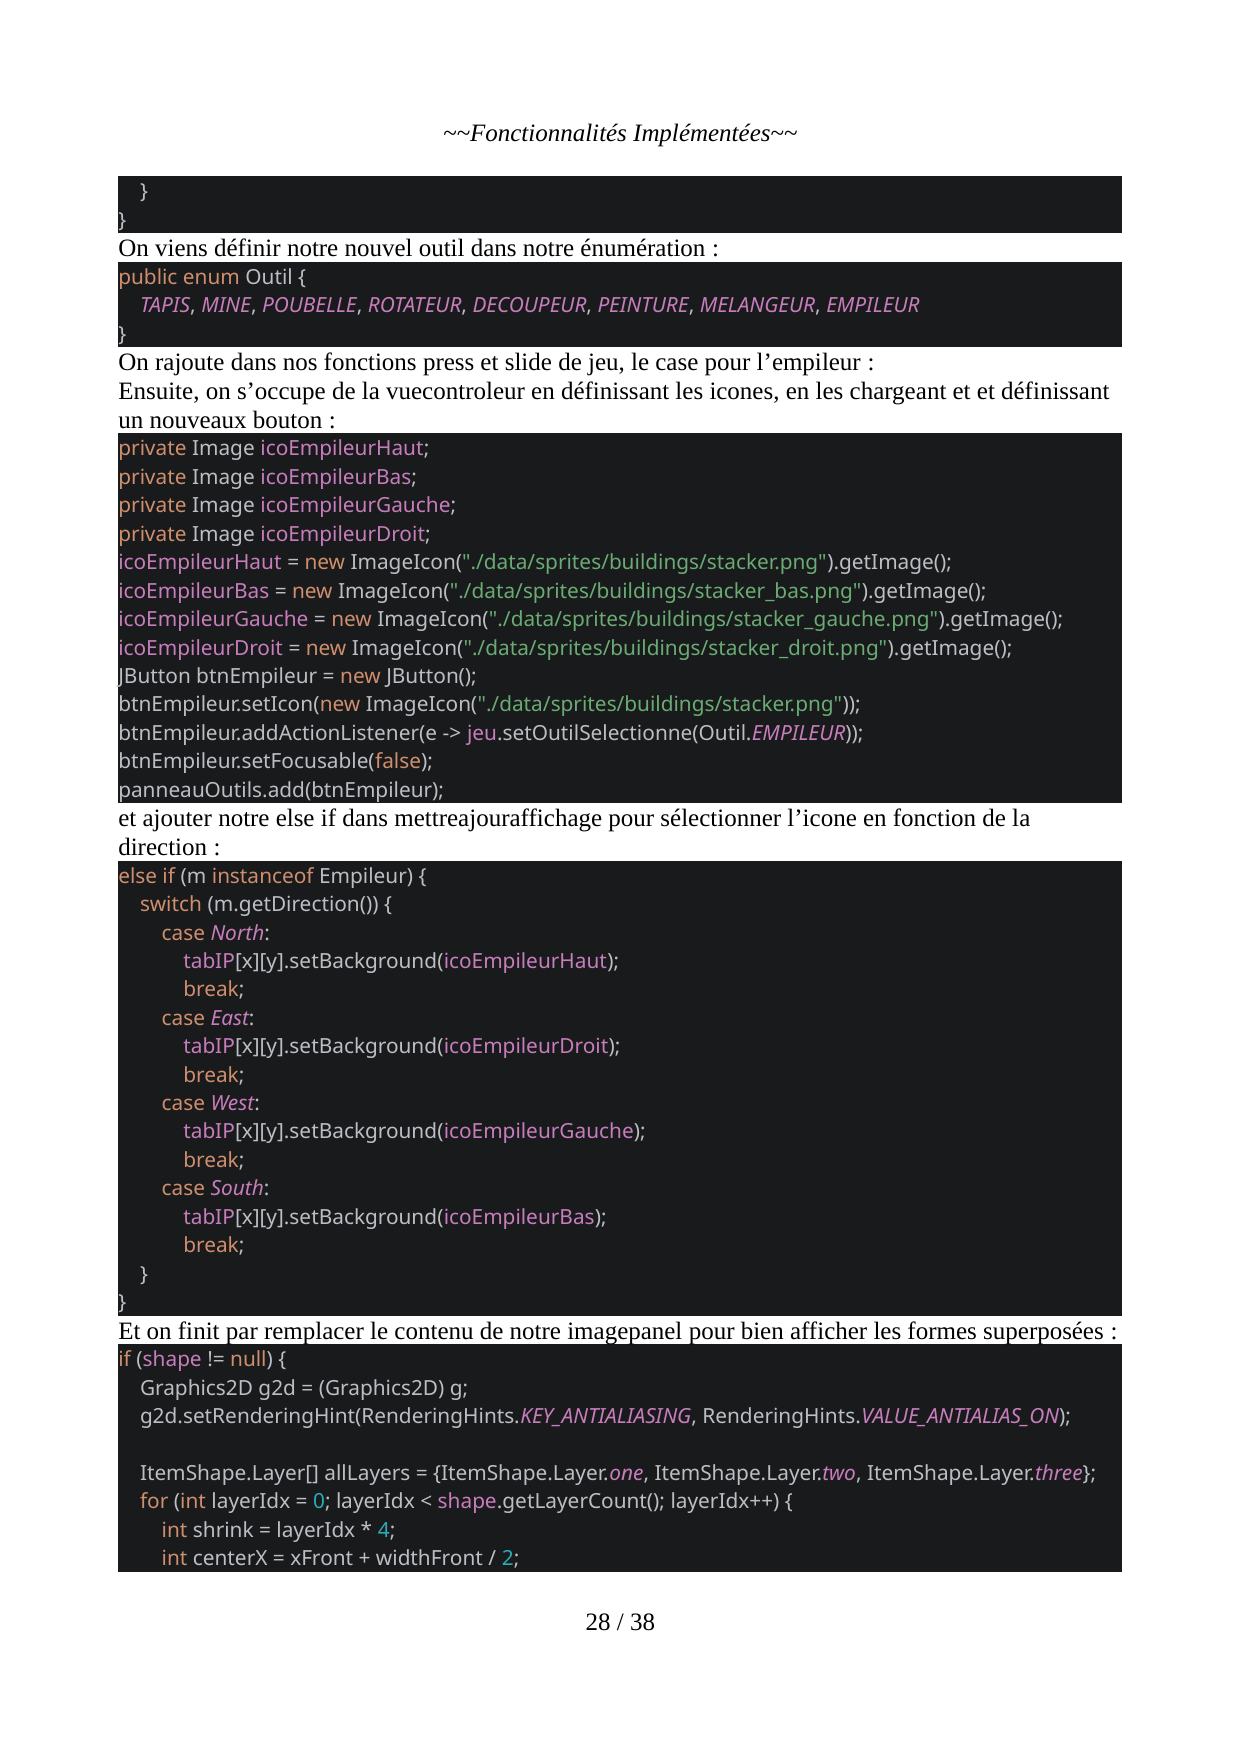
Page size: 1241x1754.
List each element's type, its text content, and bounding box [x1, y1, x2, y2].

text icoEmpileurHaut = new ImageIcon("./data/sprites/buildings/stacker.png").getImage(); icoEmpileurBas = new ImageIcon("./data/sprites/buildings/stacker_bas.png").getImage(); icoEmpileurGauche = new ImageIcon("./data/sprites/buildings/stacker_gauche.png").getImage(); icoEmpileurDroit = new ImageIcon("./data/sprites/buildings/stacker_droit.png").getImage(); [118, 547, 1122, 661]
text JButton btnEmpileur = new JButton(); [118, 661, 1122, 689]
text et ajouter notre else if dans mettreajouraffichage pour sélectionner l’icone en fonction de la direction : [118, 803, 1122, 861]
text public enum Outil { TAPIS, MINE, POUBELLE, ROTATEUR, DECOUPEUR, PEINTURE, MELANGEUR, EMPILEUR } [118, 262, 1122, 347]
text Ensuite, on s’occupe de la vuecontroleur en définissant les icones, en les chargeant et et définissant un nouveaux bouton : [118, 376, 1122, 433]
text private Image icoEmpileurHaut; private Image icoEmpileurBas; private Image icoEmpileurGauche; private Image icoEmpileurDroit; [118, 433, 1122, 547]
text panneauOutils.add(btnEmpileur); [118, 775, 1122, 803]
text btnEmpileur.setFocusable(false); [118, 746, 1122, 775]
text btnEmpileur.setIcon(new ImageIcon("./data/sprites/buildings/stacker.png")); [118, 689, 1122, 718]
text btnEmpileur.addActionListener(e -> jeu.setOutilSelectionne(Outil.EMPILEUR)); [118, 718, 1122, 746]
text Et on finit par remplacer le contenu de notre imagepanel pour bien afficher les formes superposées : [118, 1316, 1122, 1344]
text if (shape != null) { Graphics2D g2d = (Graphics2D) g; g2d.setRenderingHint(RenderingHints.KEY_ANTIALIASING, RenderingHints.VALUE_ANTIALIAS_ON); ItemShape.Layer[] allLayers = {ItemShape.Layer.one, ItemShape.Layer.two, ItemShape.Layer.three}; for (int layerIdx = 0; layerIdx < shape.getLayerCount(); layerIdx++) { int shrink = layerIdx * 4; int centerX = xFront + widthFront / 2; [118, 1344, 1122, 1572]
text On rajoute dans nos fonctions press et slide de jeu, le case pour l’empileur : [118, 347, 1122, 376]
text } } [118, 176, 1122, 233]
text else if (m instanceof Empileur) { switch (m.getDirection()) { case North: tabIP[x][y].setBackground(icoEmpileurHaut); break; case East: tabIP[x][y].setBackground(icoEmpileurDroit); break; case West: tabIP[x][y].setBackground(icoEmpileurGauche); break; case South: tabIP[x][y].setBackground(icoEmpileurBas); break; } } [118, 861, 1122, 1316]
text On viens définir notre nouvel outil dans notre énumération : [118, 233, 1122, 262]
